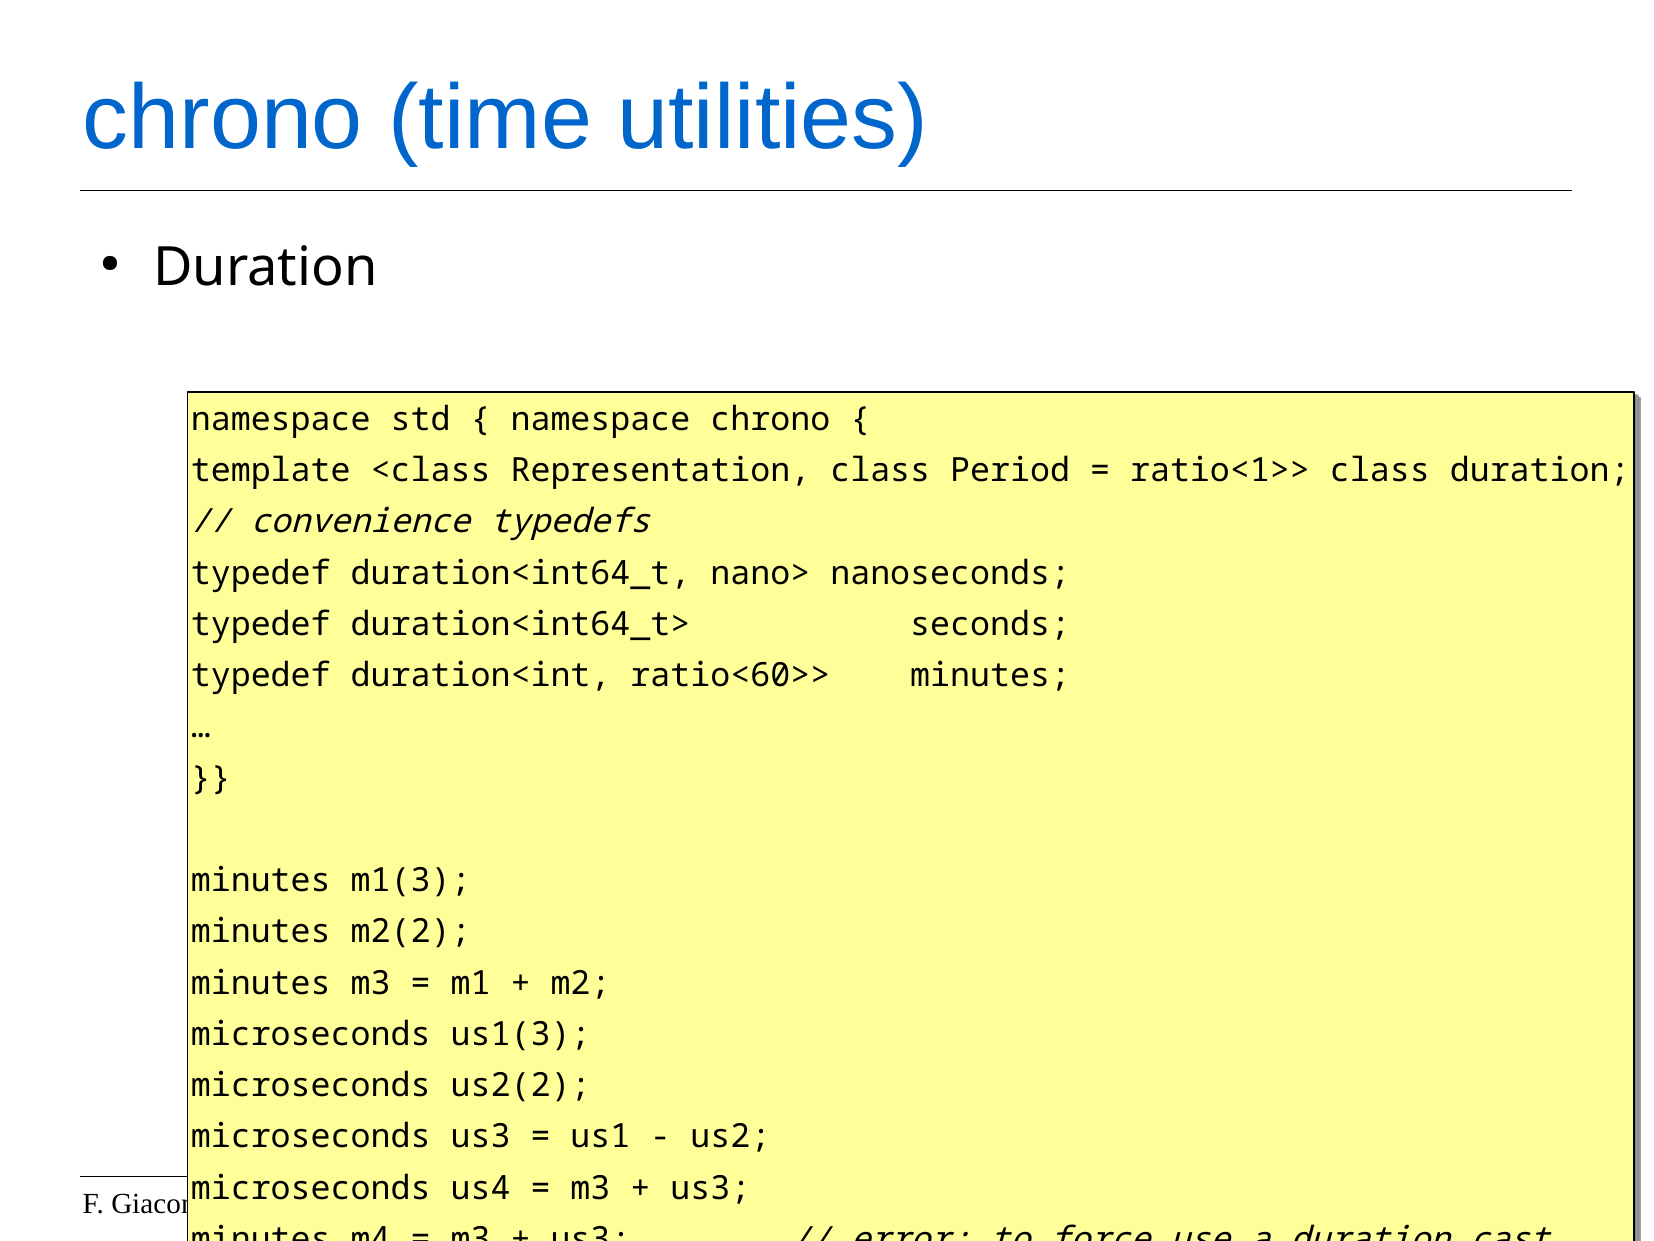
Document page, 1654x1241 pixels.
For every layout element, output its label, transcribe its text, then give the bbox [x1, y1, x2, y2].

text_box namespace std { namespace chrono { template <class Representation, class Period = ratio<1>> class duration; // convenience typedefs typedef duration<int64_t, nano> nanoseconds; typedef duration<int64_t> seconds; typedef duration<int, ratio<60>> minutes; … }} minutes m1(3); minutes m2(2); minutes m3 = m1 + m2; microseconds us1(3); microseconds us2(2); microseconds us3 = us1 - us2; microseconds us4 = m3 + us3; minutes m4 = m3 + us3; // error; to force use a duration_cast us3 < us1; // true [187, 391, 1634, 1241]
list Duration [82, 227, 1571, 1046]
title chrono (time utilities) [82, 49, 1571, 184]
